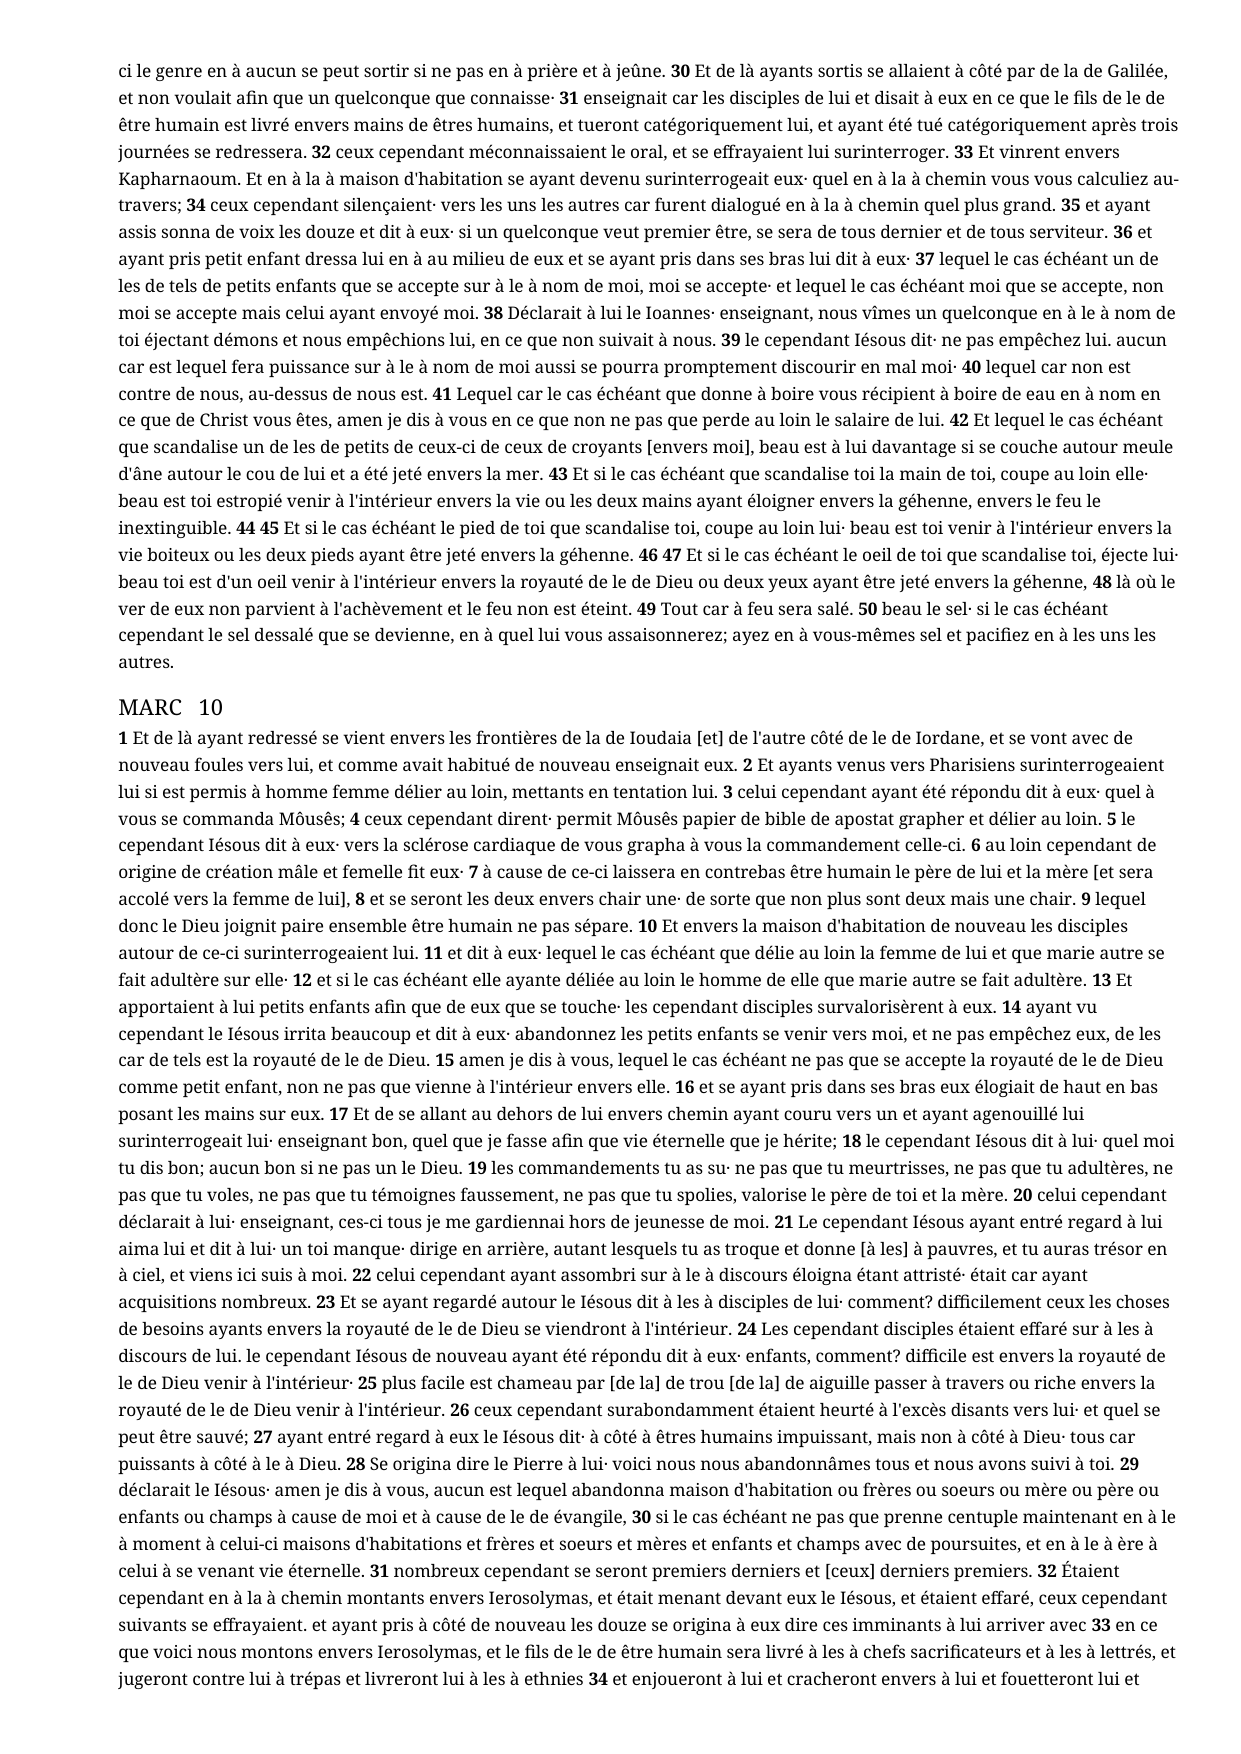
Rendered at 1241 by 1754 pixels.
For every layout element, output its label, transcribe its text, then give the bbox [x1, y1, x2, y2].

text ci le genre en à aucun se peut sortir si ne pas en à prière et à jeûne. 30 Et de là ayants sortis se allaient à côté par de la de Galilée, et non voulait afin que un quelconque que connaisse· 31 enseignait car les disciples de lui et disait à eux en ce que le fils de le de être humain est livré envers mains de êtres humains, et tueront catégoriquement lui, et ayant été tué catégoriquement après trois journées se redressera. 32 ceux cependant méconnaissaient le oral, et se effrayaient lui surinterroger. 33 Et vinrent envers Kapharnaoum. Et en à la à maison d'habitation se ayant devenu surinterrogeait eux· quel en à la à chemin vous vous calculiez au-travers; 34 ceux cependant silençaient· vers les uns les autres car furent dialogué en à la à chemin quel plus grand. 35 et ayant assis sonna de voix les douze et dit à eux· si un quelconque veut premier être, se sera de tous dernier et de tous serviteur. 36 et ayant pris petit enfant dressa lui en à au milieu de eux et se ayant pris dans ses bras lui dit à eux· 37 lequel le cas échéant un de les de tels de petits enfants que se accepte sur à le à nom de moi, moi se accepte· et lequel le cas échéant moi que se accepte, non moi se accepte mais celui ayant envoyé moi. 38 Déclarait à lui le Ioannes· enseignant, nous vîmes un quelconque en à le à nom de toi éjectant démons et nous empêchions lui, en ce que non suivait à nous. 39 le cependant Iésous dit· ne pas empêchez lui. aucun car est lequel fera puissance sur à le à nom de moi aussi se pourra promptement discourir en mal moi· 40 lequel car non est contre de nous, au-dessus de nous est. 41 Lequel car le cas échéant que donne à boire vous récipient à boire de eau en à nom en ce que de Christ vous êtes, amen je dis à vous en ce que non ne pas que perde au loin le salaire de lui. 42 Et lequel le cas échéant que scandalise un de les de petits de ceux-ci de ceux de croyants [envers moi], beau est à lui davantage si se couche autour meule d'âne autour le cou de lui et a été jeté envers la mer. 43 Et si le cas échéant que scandalise toi la main de toi, coupe au loin elle· beau est toi estropié venir à l'intérieur envers la vie ou les deux mains ayant éloigner envers la géhenne, envers le feu le inextinguible. 44 45 Et si le cas échéant le pied de toi que scandalise toi, coupe au loin lui· beau est toi venir à l'intérieur envers la vie boiteux ou les deux pieds ayant être jeté envers la géhenne. 46 47 Et si le cas échéant le oeil de toi que scandalise toi, éjecte lui· beau toi est d'un oeil venir à l'intérieur envers la royauté de le de Dieu ou deux yeux ayant être jeté envers la géhenne, 48 là où le ver de eux non parvient à l'achèvement et le feu non est éteint. 49 Tout car à feu sera salé. 50 beau le sel· si le cas échéant cependant le sel dessalé que se devienne, en à quel lui vous assaisonnerez; ayez en à vous-mêmes sel et pacifiez en à les uns les autres. [118, 59, 1181, 674]
text MARC 10 [118, 692, 1181, 722]
text 1 Et de là ayant redressé se vient envers les frontières de la de Ioudaia [et] de l'autre côté de le de Iordane, et se vont avec de nouveau foules vers lui, et comme avait habitué de nouveau enseignait eux. 2 Et ayants venus vers Pharisiens surinterrogeaient lui si est permis à homme femme délier au loin, mettants en tentation lui. 3 celui cependant ayant été répondu dit à eux· quel à vous se commanda Môusês; 4 ceux cependant dirent· permit Môusês papier de bible de apostat grapher et délier au loin. 5 le cependant Iésous dit à eux· vers la sclérose cardiaque de vous grapha à vous la commandement celle-ci. 6 au loin cependant de origine de création mâle et femelle fit eux· 7 à cause de ce-ci laissera en contrebas être humain le père de lui et la mère [et sera accolé vers la femme de lui], 8 et se seront les deux envers chair une· de sorte que non plus sont deux mais une chair. 9 lequel donc le Dieu joignit paire ensemble être humain ne pas sépare. 10 Et envers la maison d'habitation de nouveau les disciples autour de ce-ci surinterrogeaient lui. 11 et dit à eux· lequel le cas échéant que délie au loin la femme de lui et que marie autre se fait adultère sur elle· 12 et si le cas échéant elle ayante déliée au loin le homme de elle que marie autre se fait adultère. 13 Et apportaient à lui petits enfants afin que de eux que se touche· les cependant disciples survalorisèrent à eux. 14 ayant vu cependant le Iésous irrita beaucoup et dit à eux· abandonnez les petits enfants se venir vers moi, et ne pas empêchez eux, de les car de tels est la royauté de le de Dieu. 15 amen je dis à vous, lequel le cas échéant ne pas que se accepte la royauté de le de Dieu comme petit enfant, non ne pas que vienne à l'intérieur envers elle. 16 et se ayant pris dans ses bras eux élogiait de haut en bas posant les mains sur eux. 17 Et de se allant au dehors de lui envers chemin ayant couru vers un et ayant agenouillé lui surinterrogeait lui· enseignant bon, quel que je fasse afin que vie éternelle que je hérite; 18 le cependant Iésous dit à lui· quel moi tu dis bon; aucun bon si ne pas un le Dieu. 19 les commandements tu as su· ne pas que tu meurtrisses, ne pas que tu adultères, ne pas que tu voles, ne pas que tu témoignes faussement, ne pas que tu spolies, valorise le père de toi et la mère. 20 celui cependant déclarait à lui· enseignant, ces-ci tous je me gardiennai hors de jeunesse de moi. 21 Le cependant Iésous ayant entré regard à lui aima lui et dit à lui· un toi manque· dirige en arrière, autant lesquels tu as troque et donne [à les] à pauvres, et tu auras trésor en à ciel, et viens ici suis à moi. 22 celui cependant ayant assombri sur à le à discours éloigna étant attristé· était car ayant acquisitions nombreux. 23 Et se ayant regardé autour le Iésous dit à les à disciples de lui· comment? difficilement ceux les choses de besoins ayants envers la royauté de le de Dieu se viendront à l'intérieur. 24 Les cependant disciples étaient effaré sur à les à discours de lui. le cependant Iésous de nouveau ayant été répondu dit à eux· enfants, comment? difficile est envers la royauté de le de Dieu venir à l'intérieur· 25 plus facile est chameau par [de la] de trou [de la] de aiguille passer à travers ou riche envers la royauté de le de Dieu venir à l'intérieur. 26 ceux cependant surabondamment étaient heurté à l'excès disants vers lui· et quel se peut être sauvé; 27 ayant entré regard à eux le Iésous dit· à côté à êtres humains impuissant, mais non à côté à Dieu· tous car puissants à côté à le à Dieu. 28 Se origina dire le Pierre à lui· voici nous nous abandonnâmes tous et nous avons suivi à toi. 29 déclarait le Iésous· amen je dis à vous, aucun est lequel abandonna maison d'habitation ou frères ou soeurs ou mère ou père ou enfants ou champs à cause de moi et à cause de le de évangile, 30 si le cas échéant ne pas que prenne centuple maintenant en à le à moment à celui-ci maisons d'habitations et frères et soeurs et mères et enfants et champs avec de poursuites, et en à le à ère à celui à se venant vie éternelle. 31 nombreux cependant se seront premiers derniers et [ceux] derniers premiers. 32 Étaient cependant en à la à chemin montants envers Ierosolymas, et était menant devant eux le Iésous, et étaient effaré, ceux cependant suivants se effrayaient. et ayant pris à côté de nouveau les douze se origina à eux dire ces imminants à lui arriver avec 33 en ce que voici nous montons envers Ierosolymas, et le fils de le de être humain sera livré à les à chefs sacrificateurs et à les à lettrés, et jugeront contre lui à trépas et livreront lui à les à ethnies 34 et enjoueront à lui et cracheront envers à lui et fouetteront lui et [118, 726, 1181, 1690]
